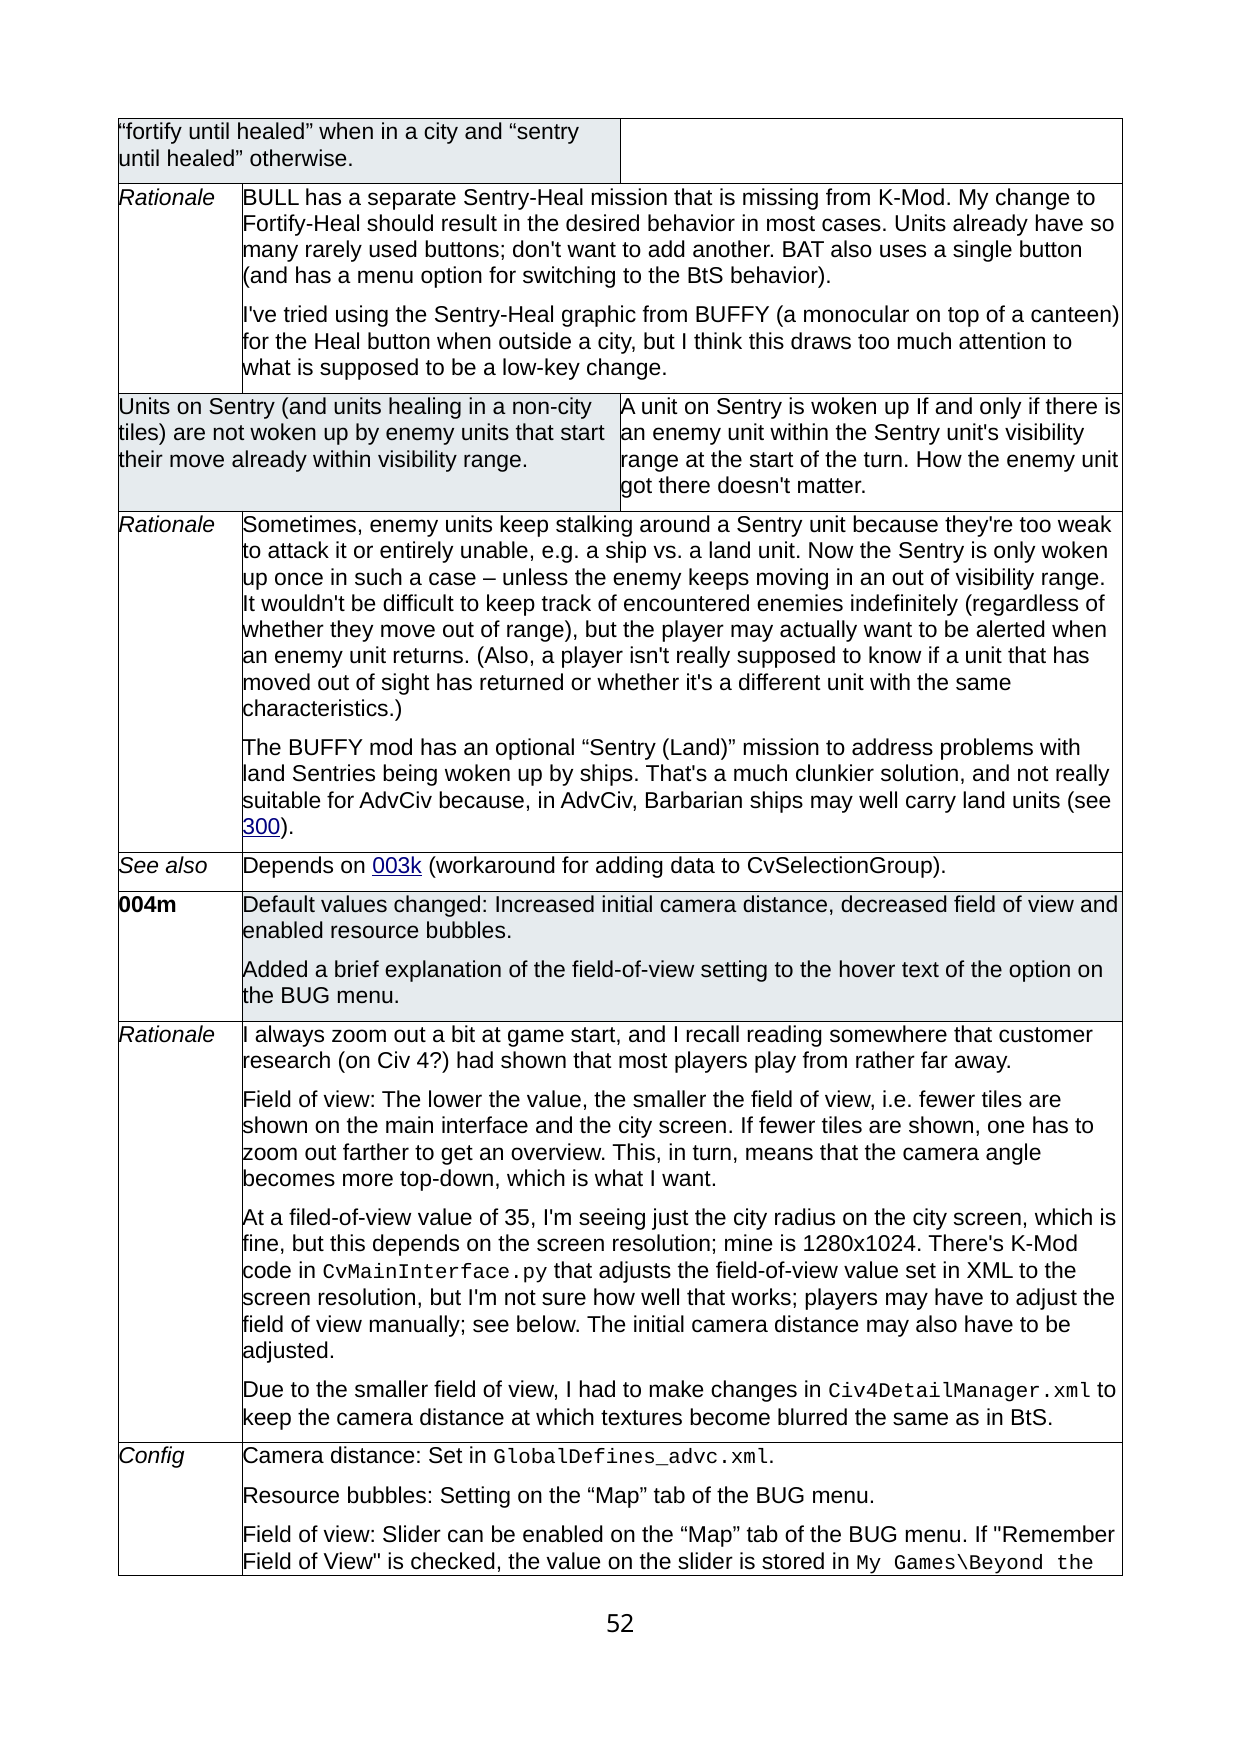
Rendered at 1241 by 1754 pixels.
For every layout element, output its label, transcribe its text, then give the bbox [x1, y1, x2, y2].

table_cell Rationale [119, 184, 242, 393]
table_cell “fortify until healed” when in a city and “sentry until healed” otherwise. [119, 119, 620, 183]
table_cell Camera distance: Set in GlobalDefines_advc.xml. Resource bubbles: Setting on the “Map” tab of the BUG menu. Field of view: Slider can be enabled on the “Map” tab of the BUG menu. If "Remember Field of View" is checked, the value on the slider is stored in My Games\Beyond the [243, 1443, 1122, 1575]
table_cell Rationale [119, 512, 242, 852]
table_cell Units on Sentry (and units healing in a non-city tiles) are not woken up by enemy units that start their move already within visibility range. [119, 394, 620, 511]
table_cell Rationale [119, 1022, 242, 1442]
table_cell BULL has a separate Sentry-Heal mission that is missing from K-Mod. My change to Fortify-Heal should result in the desired behavior in most cases. Units already have so many rarely used buttons; don't want to add another. BAT also uses a single button (and has a menu option for switching to the BtS behavior). I've tried using the Sentry-Heal graphic from BUFFY (a monocular on top of a canteen) for the Heal button when outside a city, but I think this draws too much attention to what is supposed to be a low-key change. [243, 184, 1122, 393]
table_cell Config [119, 1443, 242, 1575]
table_cell I always zoom out a bit at game start, and I recall reading somewhere that customer research (on Civ 4?) had shown that most players play from rather far away. Field of view: The lower the value, the smaller the field of view, i.e. fewer tiles are shown on the main interface and the city screen. If fewer tiles are shown, one has to zoom out farther to get an overview. This, in turn, means that the camera angle becomes more top-down, which is what I want. At a filed-of-view value of 35, I'm seeing just the city radius on the city screen, which is fine, but this depends on the screen resolution; mine is 1280x1024. There's K-Mod code in CvMainInterface.py that adjusts the field-of-view value set in XML to the screen resolution, but I'm not sure how well that works; players may have to adjust the field of view manually; see below. The initial camera distance may also have to be adjusted. Due to the smaller field of view, I had to make changes in Civ4DetailManager.xml to keep the camera distance at which textures become blurred the same as in BtS. [243, 1022, 1122, 1442]
table_cell [621, 119, 1122, 183]
table_cell Sometimes, enemy units keep stalking around a Sentry unit because they're too weak to attack it or entirely unable, e.g. a ship vs. a land unit. Now the Sentry is only woken up once in such a case – unless the enemy keeps moving in an out of visibility range. It wouldn't be difficult to keep track of encountered enemies indefinitely (regardless of whether they move out of range), but the player may actually want to be alerted when an enemy unit returns. (Also, a player isn't really supposed to know if a unit that has moved out of sight has returned or whether it's a different unit with the same characteristics.) The BUFFY mod has an optional “Sentry (Land)” mission to address problems with land Sentries being woken up by ships. That's a much clunkier solution, and not really suitable for AdvCiv because, in AdvCiv, Barbarian ships may well carry land units (see 300). [243, 512, 1122, 852]
table_cell A unit on Sentry is woken up If and only if there is an enemy unit within the Sentry unit's visibility range at the start of the turn. How the enemy unit got there doesn't matter. [621, 394, 1122, 511]
table_cell See also [119, 853, 242, 891]
table_cell Default values changed: Increased initial camera distance, decreased field of view and enabled resource bubbles. Added a brief explanation of the field-of-view setting to the hover text of the option on the BUG menu. [243, 892, 1122, 1021]
table_cell 004m [119, 892, 242, 1021]
table_cell Depends on 003k (workaround for adding data to CvSelectionGroup). [243, 853, 1122, 891]
